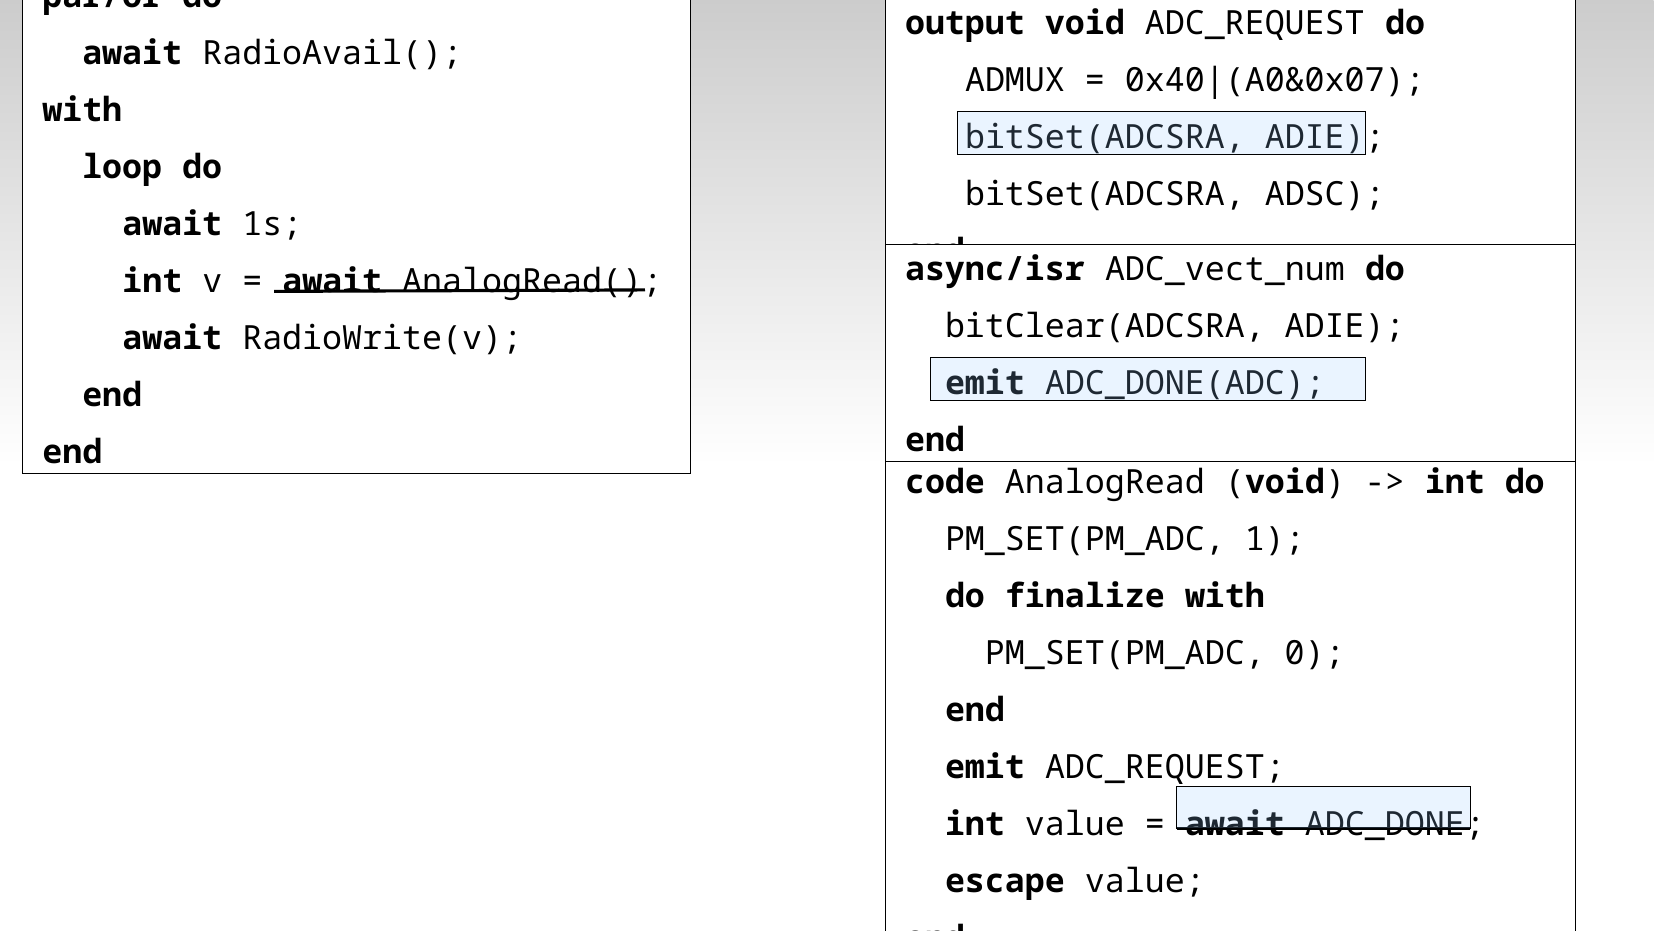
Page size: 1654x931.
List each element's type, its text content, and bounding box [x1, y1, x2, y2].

text_box [957, 111, 1366, 155]
text_box [930, 357, 1366, 401]
text_box async/isr ADC_vect_num do bitClear(ADCSRA, ADIE); emit ADC_DONE(ADC); end [885, 258, 1576, 448]
text_box par/or do await RadioAvail(); with loop do await 1s; int v = await AnalogRead(); await RadioWrite(v); end end [22, 2, 691, 444]
text_box code AnalogRead (void) -> int do PM_SET(PM_ADC, 1); do finalize with PM_SET(PM_ADC, 0); end emit ADC_REQUEST; int value = await ADC_DONE; escape value; end [885, 486, 1576, 931]
text_box [1176, 786, 1471, 829]
text_box output void ADC_REQUEST do ADMUX = 0x40|(A0&0x07); bitSet(ADCSRA, ADIE); bitSet(ADCSRA, ADSC); end [885, 15, 1576, 244]
